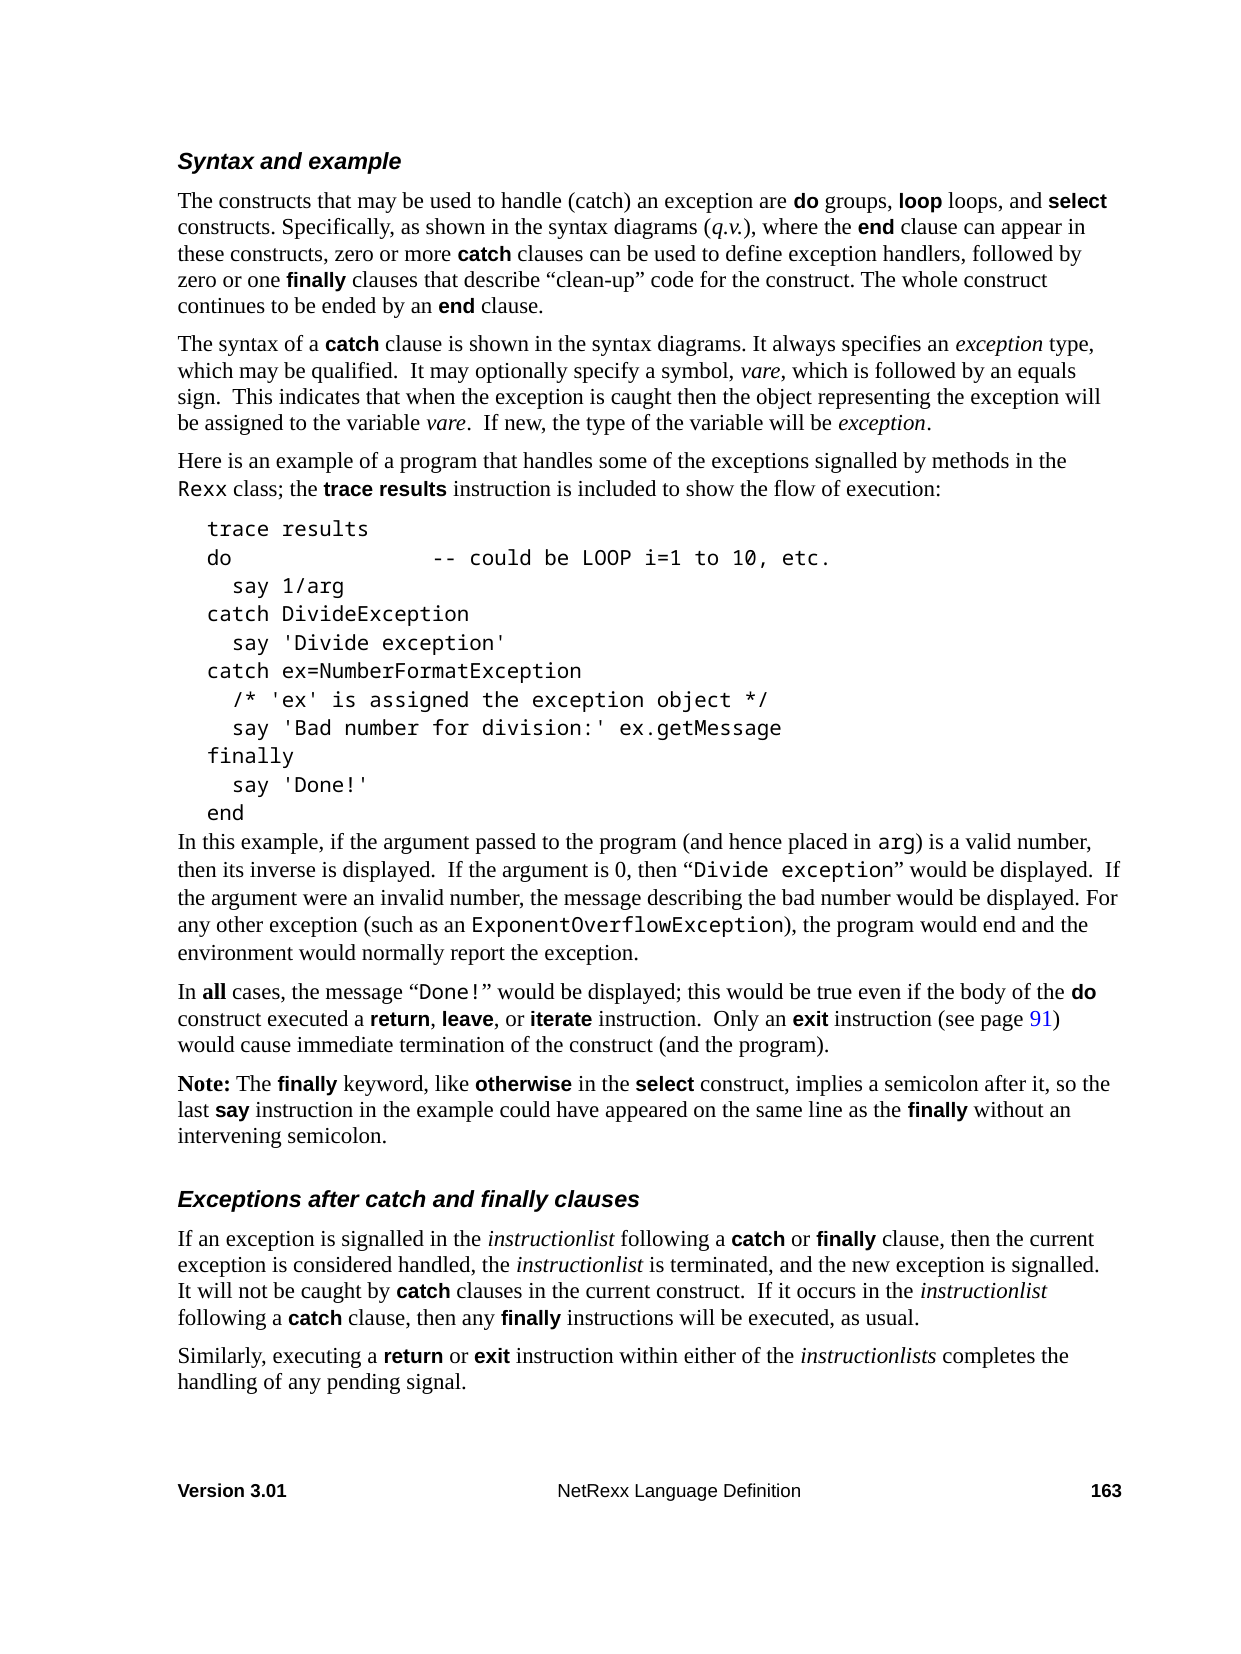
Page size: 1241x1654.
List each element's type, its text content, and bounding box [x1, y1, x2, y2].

text If an exception is signalled in the instructionlist following a catch or finally clause, then the current exception is considered handled, the instructionlist is terminated, and the new exception is signalled. It will not be caught by catch clauses in the current construct. If it occurs in the instructionlist following a catch clause, then any finally instructions will be executed, as usual. [177, 1225, 1122, 1330]
subtitle Syntax and example [177, 148, 1122, 174]
subtitle Exceptions after catch and finally clauses [177, 1186, 1122, 1212]
text In this example, if the argument passed to the program (and hence placed in arg) is a valid number, then its inverse is displayed. If the argument is 0, then “Divide exception” would be displayed. If the argument were an invalid number, the message describing the bad number would be displayed. For any other exception (such as an ExponentOverflowException), the program would end and the environment would normally report the exception. [177, 827, 1122, 965]
text The constructs that may be used to handle (catch) an exception are do groups, loop loops, and select constructs. Specifically, as shown in the syntax diagrams (q.v.), where the end clause can appear in these constructs, zero or more catch clauses can be used to define exception handlers, followed by zero or one finally clauses that describe “clean-up” code for the construct. The whole construct continues to be ended by an end clause. [177, 187, 1122, 319]
text Similarly, executing a return or exit instruction within either of the instructionlists completes the handling of any pending signal. [177, 1342, 1122, 1395]
text trace results do -- could be LOOP i=1 to 10, etc. say 1/arg catch DivideException say 'Divide exception' catch ex=NumberFormatException /* 'ex' is assigned the exception object */ say 'Bad number for division:' ex.getMessage finally say 'Done!' end [207, 514, 1122, 827]
text The syntax of a catch clause is shown in the syntax diagrams. It always specifies an exception type, which may be qualified. It may optionally specify a symbol, vare, which is followed by an equals sign. This indicates that when the exception is caught then the object representing the exception will be assigned to the variable vare. If new, the type of the variable will be exception. [177, 330, 1122, 436]
text In all cases, the message “Done!” would be displayed; this would be true even if the body of the do construct executed a return, leave, or iterate instruction. Only an exit instruction (see page 86) would cause immediate termination of the construct (and the program). [177, 977, 1122, 1058]
text Here is an example of a program that handles some of the exceptions signalled by methods in the Rexx class; the trace results instruction is included to show the flow of execution: [177, 448, 1122, 502]
text Note: The finally keyword, like otherwise in the select construct, implies a semicolon after it, so the last say instruction in the example could have appeared on the same line as the finally without an intervening semicolon. [177, 1070, 1122, 1149]
